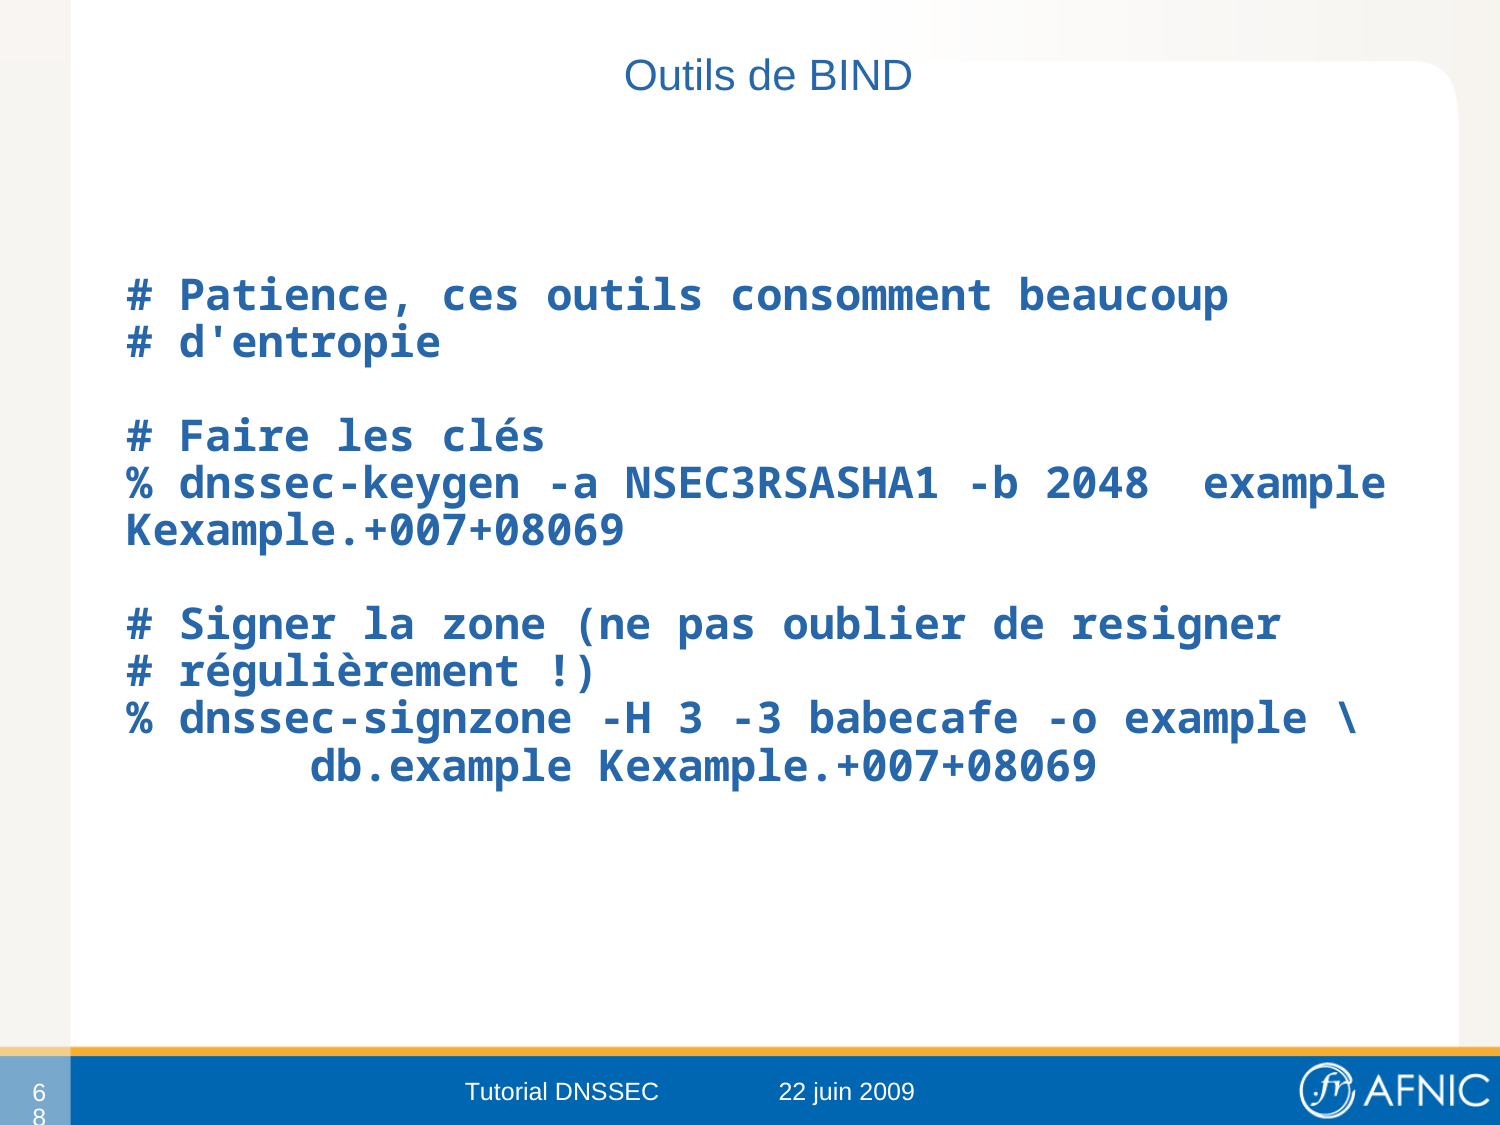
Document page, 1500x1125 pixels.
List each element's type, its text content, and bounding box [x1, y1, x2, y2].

picture [35, 1118, 42, 1125]
title Outils de BIND [112, 12, 1425, 138]
list # Patience, ces outils consomment beaucoup # d'entropie # Faire les clés % dnssec-keygen -a NSEC3RSASHA1 -b 2048 example Kexample.+007+08069 # Signer la zone (ne pas oublier de resigner # régulièrement !) % dnssec-signzone -H 3 -3 babecafe -o example \ db.example Kexample.+007+08069 [112, 266, 1425, 1117]
picture [0, 0, 1500, 1125]
